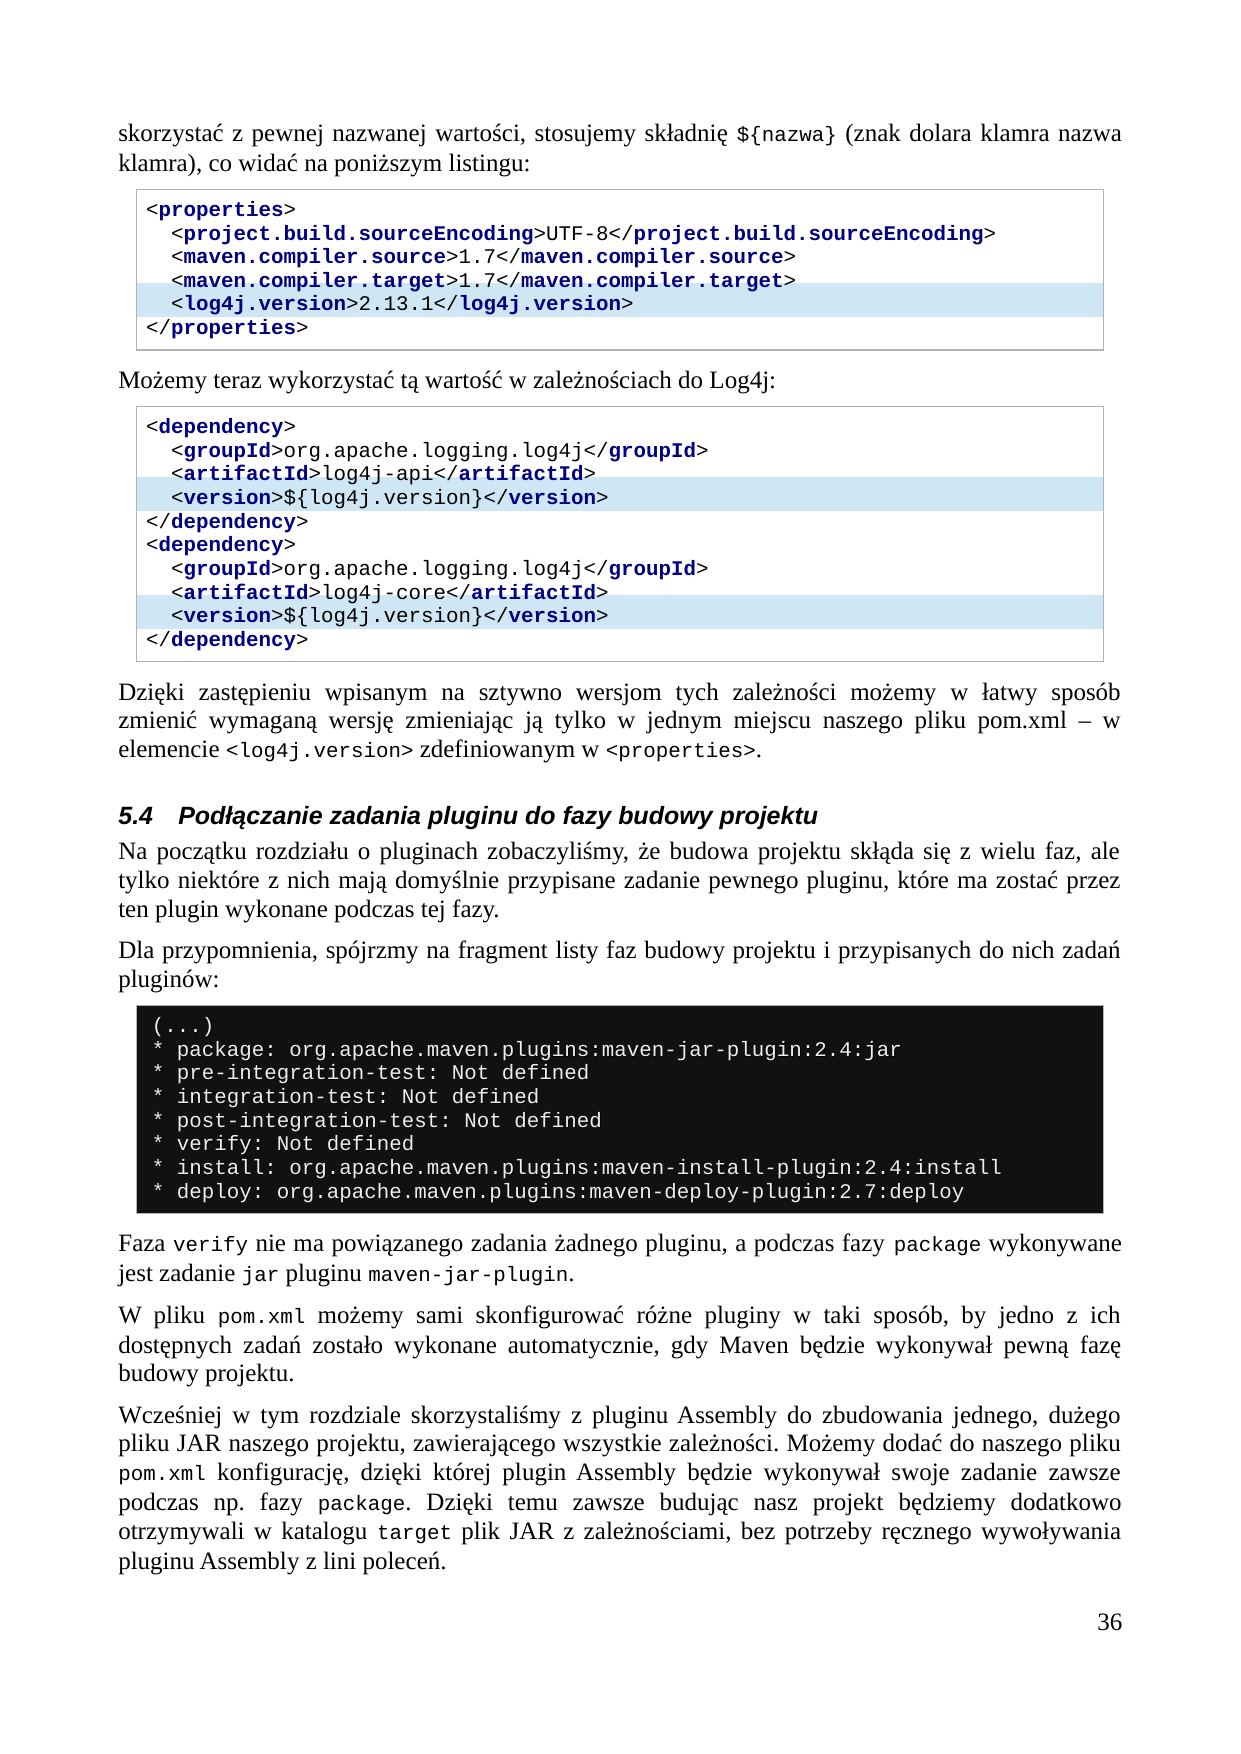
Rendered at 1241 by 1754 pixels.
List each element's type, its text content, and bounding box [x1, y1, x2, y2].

text <artifactId>log4j-core</artifactId> [137, 572, 1103, 595]
text </dependency> [137, 501, 1103, 524]
text * deploy: org.apache.maven.plugins:maven-deploy-plugin:2.7:deploy [137, 1171, 1103, 1213]
text Dzięki zastępieniu wpisanym na sztywno wersjom tych zależności możemy w łatwy sposób zmienić wymaganą wersję zmieniając ją tylko w jednym miejscu naszego pliku pom.xml – w elemencie <log4j.version> zdefiniowanym w <properties>. [118, 677, 1122, 764]
text Dla przypomnienia, spójrzmy na fragment listy faz budowy projektu i przypisanych do nich zadań pluginów: [118, 935, 1122, 993]
text * pre-integration-test: Not defined [137, 1052, 1103, 1076]
text <version>${log4j.version}</version> [137, 477, 1103, 501]
text <maven.compiler.source>1.7</maven.compiler.source> [137, 236, 1103, 260]
text * post-integration-test: Not defined [137, 1100, 1103, 1123]
text Na początku rozdziału o pluginach zobaczyliśmy, że budowa projektu skłąda się z wielu faz, ale tylko niektóre z nich mają domyślnie przypisane zadanie pewnego pluginu, które ma zostać przez ten plugin wykonane podczas tej fazy. [118, 836, 1122, 923]
text <dependency> [137, 407, 1103, 430]
text Możemy teraz wykorzystać tą wartość w zależnościach do Log4j: [118, 365, 1122, 394]
text * integration-test: Not defined [137, 1076, 1103, 1100]
text </properties> [137, 307, 1103, 349]
text <version>${log4j.version}</version> [137, 595, 1103, 619]
text </dependency> [137, 619, 1103, 661]
text <log4j.version>2.13.1</log4j.version> [137, 283, 1103, 307]
text <properties> [137, 190, 1103, 213]
text * install: org.apache.maven.plugins:maven-install-plugin:2.4:install [137, 1147, 1103, 1171]
text Wcześniej w tym rozdziale skorzystaliśmy z pluginu Assembly do zbudowania jednego, dużego pliku JAR naszego projektu, zawierającego wszystkie zależności. Możemy dodać do naszego pliku pom.xml konfigurację, dzięki której plugin Assembly będzie wykonywał swoje zadanie zawsze podczas np. fazy package. Dzięki temu zawsze budując nasz projekt będziemy dodatkowo otrzymywali w katalogu target plik JAR z zależnościami, bez potrzeby ręcznego wywoływania pluginu Assembly z lini poleceń. [118, 1400, 1122, 1575]
text (...) [137, 1006, 1103, 1029]
text <groupId>org.apache.logging.log4j</groupId> [137, 430, 1103, 453]
text <project.build.sourceEncoding>UTF-8</project.build.sourceEncoding> [137, 213, 1103, 236]
text <groupId>org.apache.logging.log4j</groupId> [137, 548, 1103, 572]
text <artifactId>log4j-api</artifactId> [137, 453, 1103, 477]
text W pliku pom.xml możemy sami skonfigurować różne pluginy w taki sposób, by jedno z ich dostępnych zadań zostało wykonane automatycznie, gdy Maven będzie wykonywał pewną fazę budowy projektu. [118, 1300, 1122, 1387]
text <maven.compiler.target>1.7</maven.compiler.target> [137, 260, 1103, 283]
text * package: org.apache.maven.plugins:maven-jar-plugin:2.4:jar [137, 1029, 1103, 1052]
text skorzystać z pewnej nazwanej wartości, stosujemy składnię ${nazwa} (znak dolara klamra nazwa klamra), co widać na poniższym listingu: [118, 118, 1122, 176]
text * verify: Not defined [137, 1123, 1103, 1147]
text Faza verify nie ma powiązanego zadania żadnego pluginu, a podczas fazy package wykonywane jest zadanie jar pluginu maven-jar-plugin. [118, 1228, 1122, 1288]
subtitle Podłączanie zadania pluginu do fazy budowy projektu [118, 801, 1122, 830]
text <dependency> [137, 524, 1103, 548]
